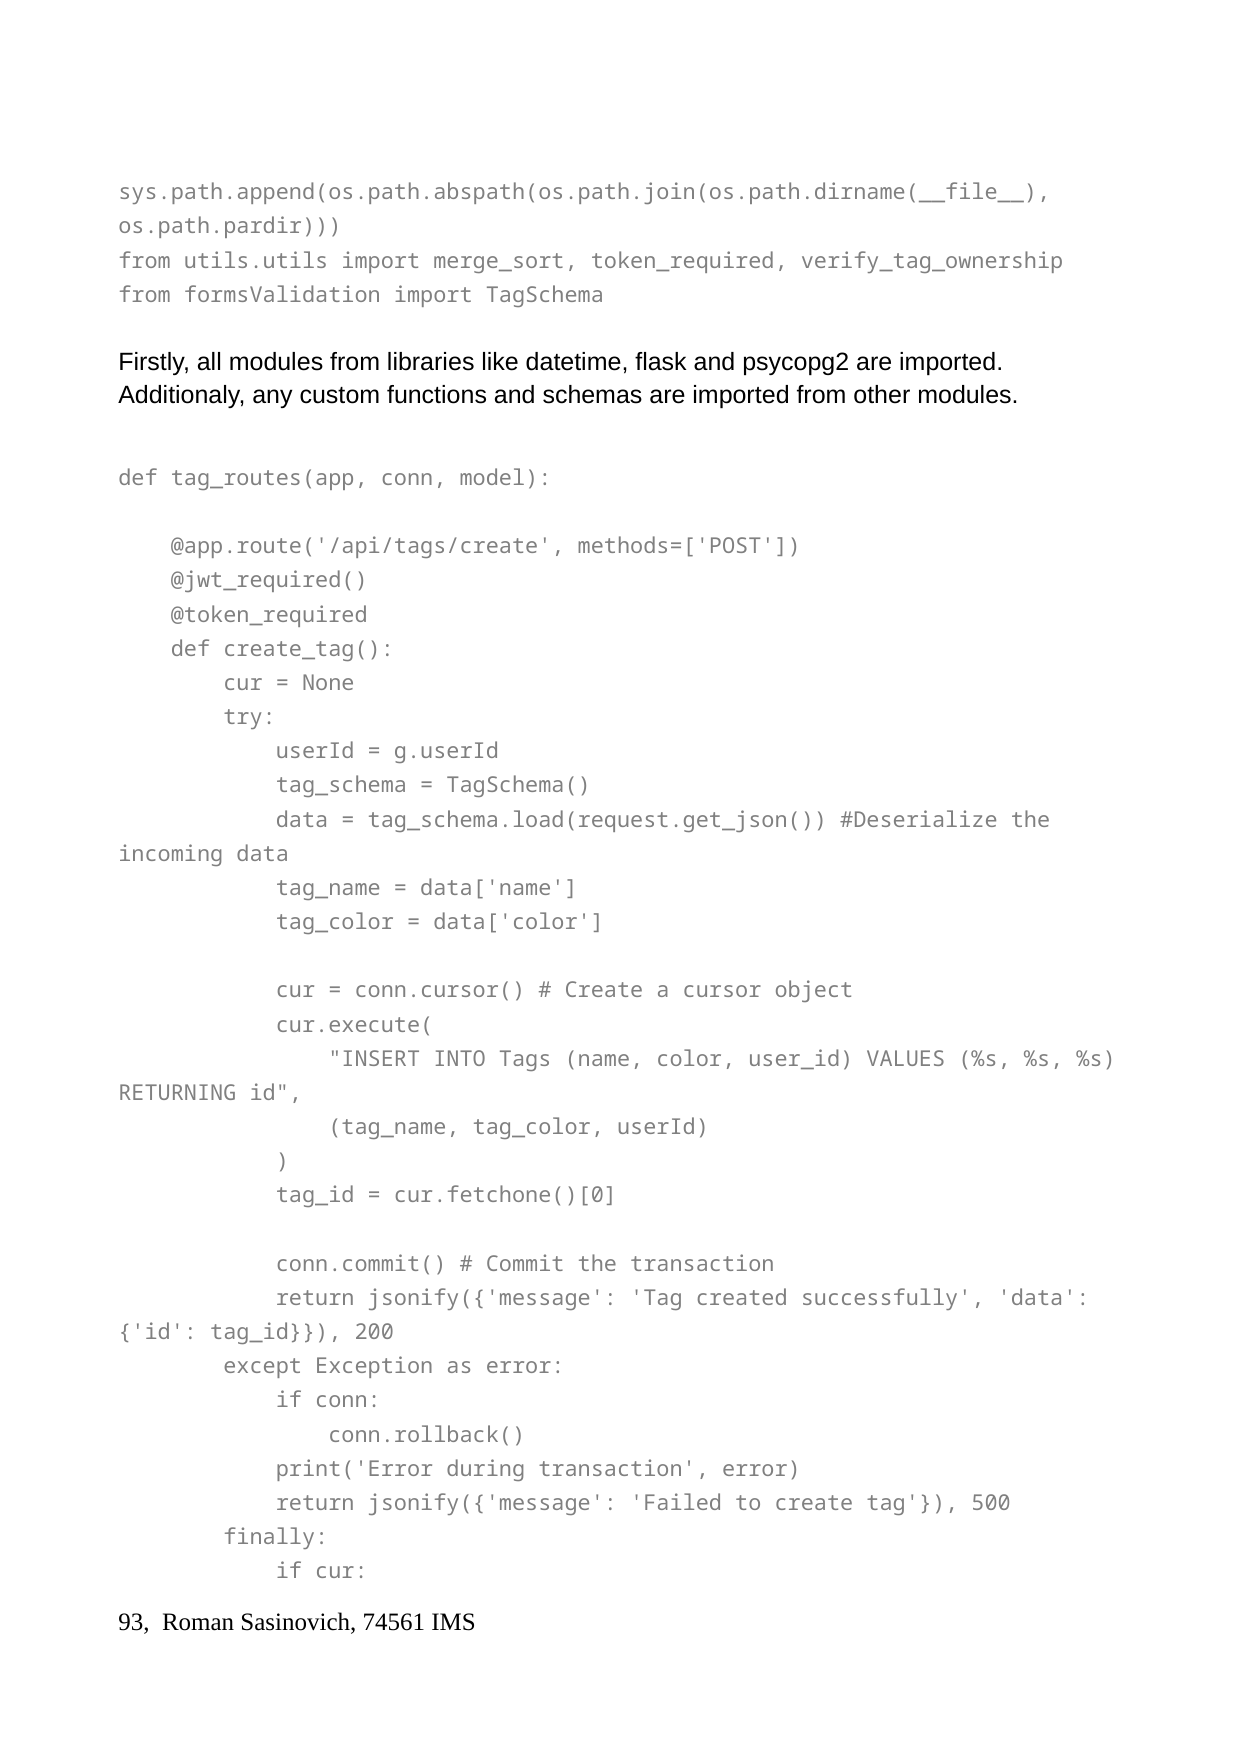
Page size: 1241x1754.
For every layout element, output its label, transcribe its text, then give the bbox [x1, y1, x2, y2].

text tag_schema = TagSchema() [118, 769, 1122, 799]
text cur = None [118, 667, 1122, 697]
text return jsonify({'message': 'Tag created successfully', 'data': {'id': tag_id}}), 200 [118, 1282, 1122, 1346]
text @jwt_required() [118, 564, 1122, 594]
text cur = conn.cursor() # Create a cursor object [118, 974, 1122, 1004]
text if conn: [118, 1384, 1122, 1414]
text except Exception as error: [118, 1350, 1122, 1380]
text try: [118, 701, 1122, 731]
text data = tag_schema.load(request.get_json()) #Deserialize the incoming data [118, 804, 1122, 868]
text conn.rollback() [118, 1419, 1122, 1448]
text sys.path.append(os.path.abspath(os.path.join(os.path.dirname(__file__), os.path.pardir))) [118, 176, 1122, 240]
text Firstly, all modules from libraries like datetime, flask and psycopg2 are imported. Additionaly, any custom functions and schemas are imported from other modules. [118, 347, 1122, 409]
text cur.execute( [118, 1009, 1122, 1038]
text @token_required [118, 599, 1122, 628]
text tag_id = cur.fetchone()[0] [118, 1179, 1122, 1209]
text if cur: [118, 1555, 1122, 1585]
text ) [118, 1145, 1122, 1175]
text def create_tag(): [118, 633, 1122, 663]
text finally: [118, 1521, 1122, 1551]
text "INSERT INTO Tags (name, color, user_id) VALUES (%s, %s, %s) RETURNING id", [118, 1043, 1122, 1107]
text return jsonify({'message': 'Failed to create tag'}), 500 [118, 1487, 1122, 1517]
text tag_color = data['color'] [118, 906, 1122, 936]
text def tag_routes(app, conn, model): [118, 462, 1122, 492]
text conn.commit() # Commit the transaction [118, 1248, 1122, 1278]
text @app.route('/api/tags/create', methods=['POST']) [118, 530, 1122, 560]
text from utils.utils import merge_sort, token_required, verify_tag_ownership [118, 245, 1122, 274]
text from formsValidation import TagSchema [118, 279, 1122, 309]
text print('Error during transaction', error) [118, 1453, 1122, 1483]
text userId = g.userId [118, 735, 1122, 765]
text (tag_name, tag_color, userId) [118, 1111, 1122, 1141]
text tag_name = data['name'] [118, 872, 1122, 902]
